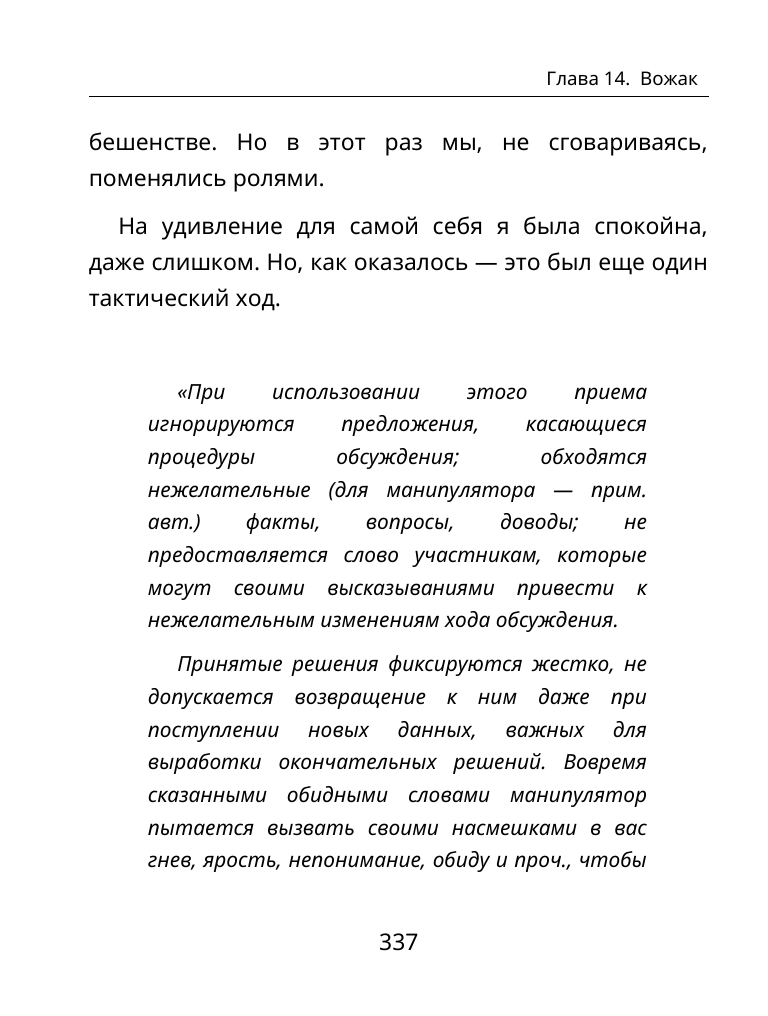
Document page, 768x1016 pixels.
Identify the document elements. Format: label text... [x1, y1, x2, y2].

text Принятые решения фиксируются жестко, не допускается возвращение к ним даже при поступлении новых данных, важных для выработки окончательных решений. Вовремя сказанными обидными словами манипулятор пытается вызвать своими насмешками в вас гнев, ярость, непонимание, обиду и проч., чтобы [148, 649, 649, 874]
text На удивление для самой себя я была спокойна, даже слишком. Но, как оказалось — это был еще один тактический ход. [88, 210, 709, 313]
text бешенстве. Но в этот раз мы, не сговариваясь, поменялись ролями. [88, 126, 709, 193]
text «При использовании этого приема игнорируются предложения, касающиеся процедуры обсуждения; обходятся нежелательные (для манипулятора — прим. авт.) факты, вопросы, доводы; не предоставляется слово участникам, которые могут своими высказываниями привести к нежелательным изменениям хода обсуждения. [148, 377, 649, 634]
